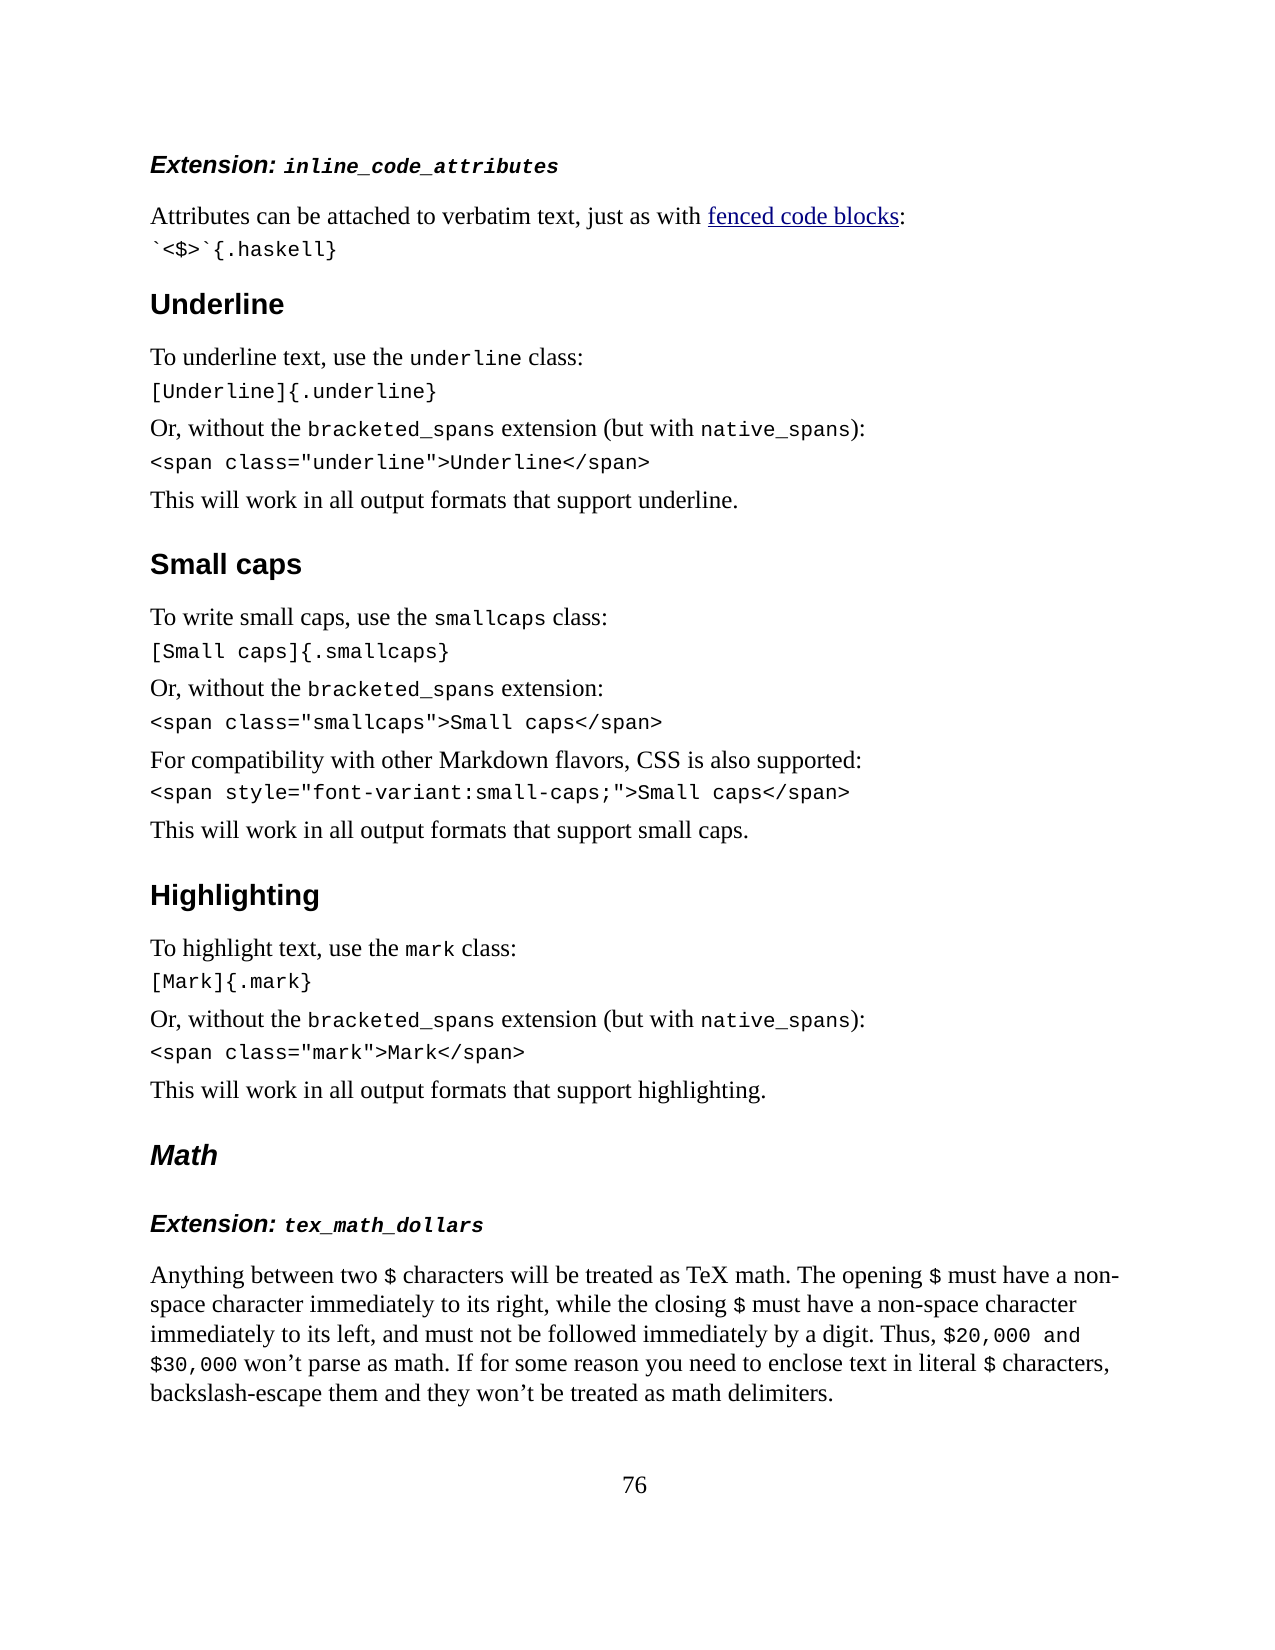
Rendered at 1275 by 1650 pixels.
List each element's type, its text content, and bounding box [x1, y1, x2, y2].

text To highlight text, use the mark class: [150, 933, 1125, 962]
text <span class="smallcaps">Small caps</span> [150, 712, 1125, 736]
subtitle Math [150, 1138, 1125, 1171]
text <span style="font-variant:small-caps;">Small caps</span> [150, 782, 1125, 806]
text Anything between two $ characters will be treated as TeX math. The opening $ must have a non-space character immediately to its right, while the closing $ must have a non-space character immediately to its left, and must not be followed immediately by a digit. Thus, $20,000 and $30,000 won’t parse as math. If for some reason you need to enclose text in literal $ characters, backslash-escape them and they won’t be treated as math delimiters. [150, 1260, 1125, 1407]
subtitle Extension: tex_math_dollars [150, 1209, 1125, 1238]
text `<$>`{.haskell} [150, 239, 1125, 262]
text [Small caps]{.smallcaps} [150, 641, 1125, 664]
text This will work in all output formats that support highlighting. [150, 1075, 1125, 1104]
text [Underline]{.underline} [150, 381, 1125, 404]
text To write small caps, use the smallcaps class: [150, 602, 1125, 632]
subtitle Underline [150, 287, 1125, 321]
text To underline text, use the underline class: [150, 342, 1125, 372]
text Or, without the bracketed_spans extension (but with native_spans): [150, 413, 1125, 443]
text [Mark]{.mark} [150, 971, 1125, 995]
text This will work in all output formats that support small caps. [150, 815, 1125, 844]
text Attributes can be attached to verbatim text, just as with fenced code blocks: [150, 201, 1125, 230]
text This will work in all output formats that support underline. [150, 485, 1125, 513]
subtitle Small caps [150, 547, 1125, 581]
subtitle Highlighting [150, 878, 1125, 911]
text For compatibility with other Markdown flavors, CSS is also supported: [150, 745, 1125, 773]
text Or, without the bracketed_spans extension: [150, 673, 1125, 703]
text <span class="mark">Mark</span> [150, 1042, 1125, 1066]
text <span class="underline">Underline</span> [150, 452, 1125, 476]
text Or, without the bracketed_spans extension (but with native_spans): [150, 1004, 1125, 1033]
subtitle Extension: inline_code_attributes [150, 150, 1125, 179]
